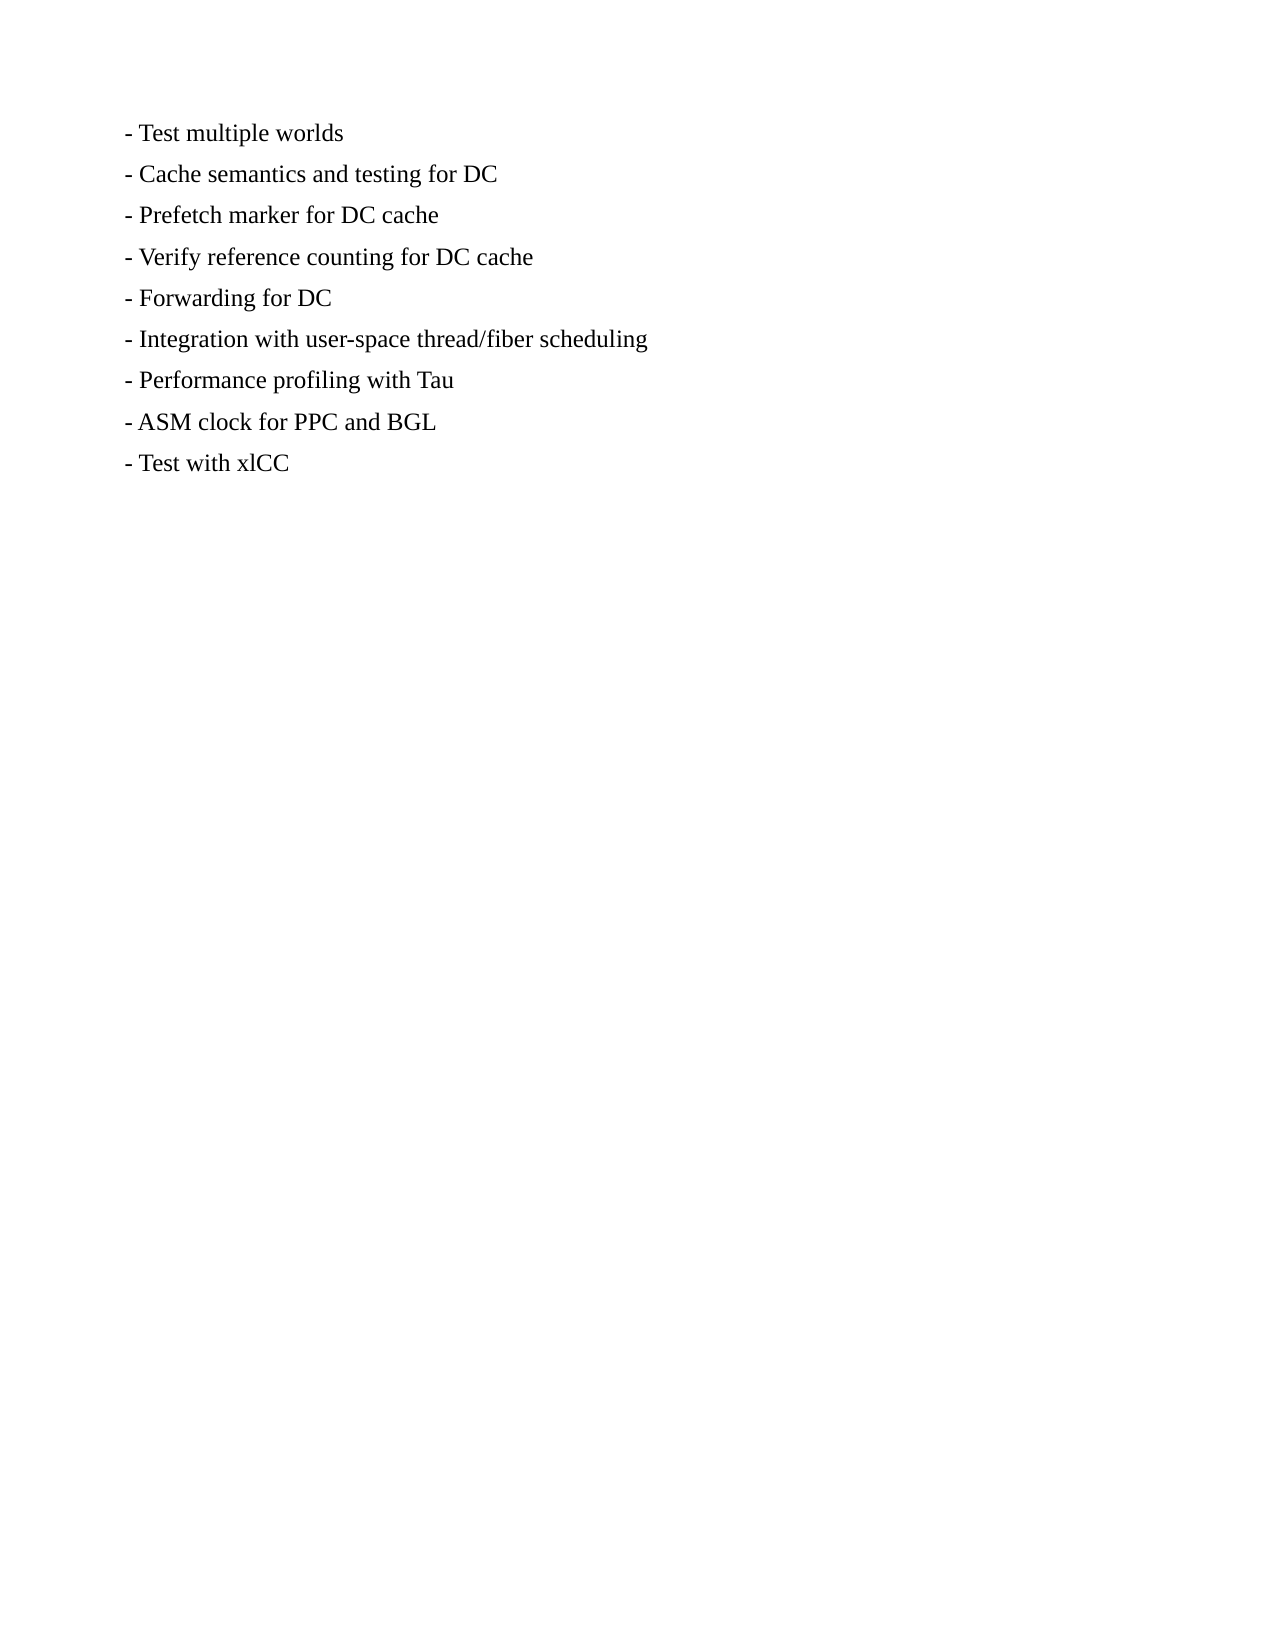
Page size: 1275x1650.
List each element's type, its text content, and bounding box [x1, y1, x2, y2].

text - Integration with user-space thread/fiber scheduling [118, 324, 1157, 353]
text - Verify reference counting for DC cache [118, 242, 1157, 271]
text - Performance profiling with Tau [118, 366, 1157, 394]
text - ASM clock for PPC and BGL [118, 407, 1157, 436]
text - Test multiple worlds [118, 118, 1157, 147]
text - Forwarding for DC [118, 283, 1157, 312]
text - Cache semantics and testing for DC [118, 159, 1157, 188]
text - Test with xlCC [118, 448, 1157, 477]
text - Prefetch marker for DC cache [118, 201, 1157, 229]
